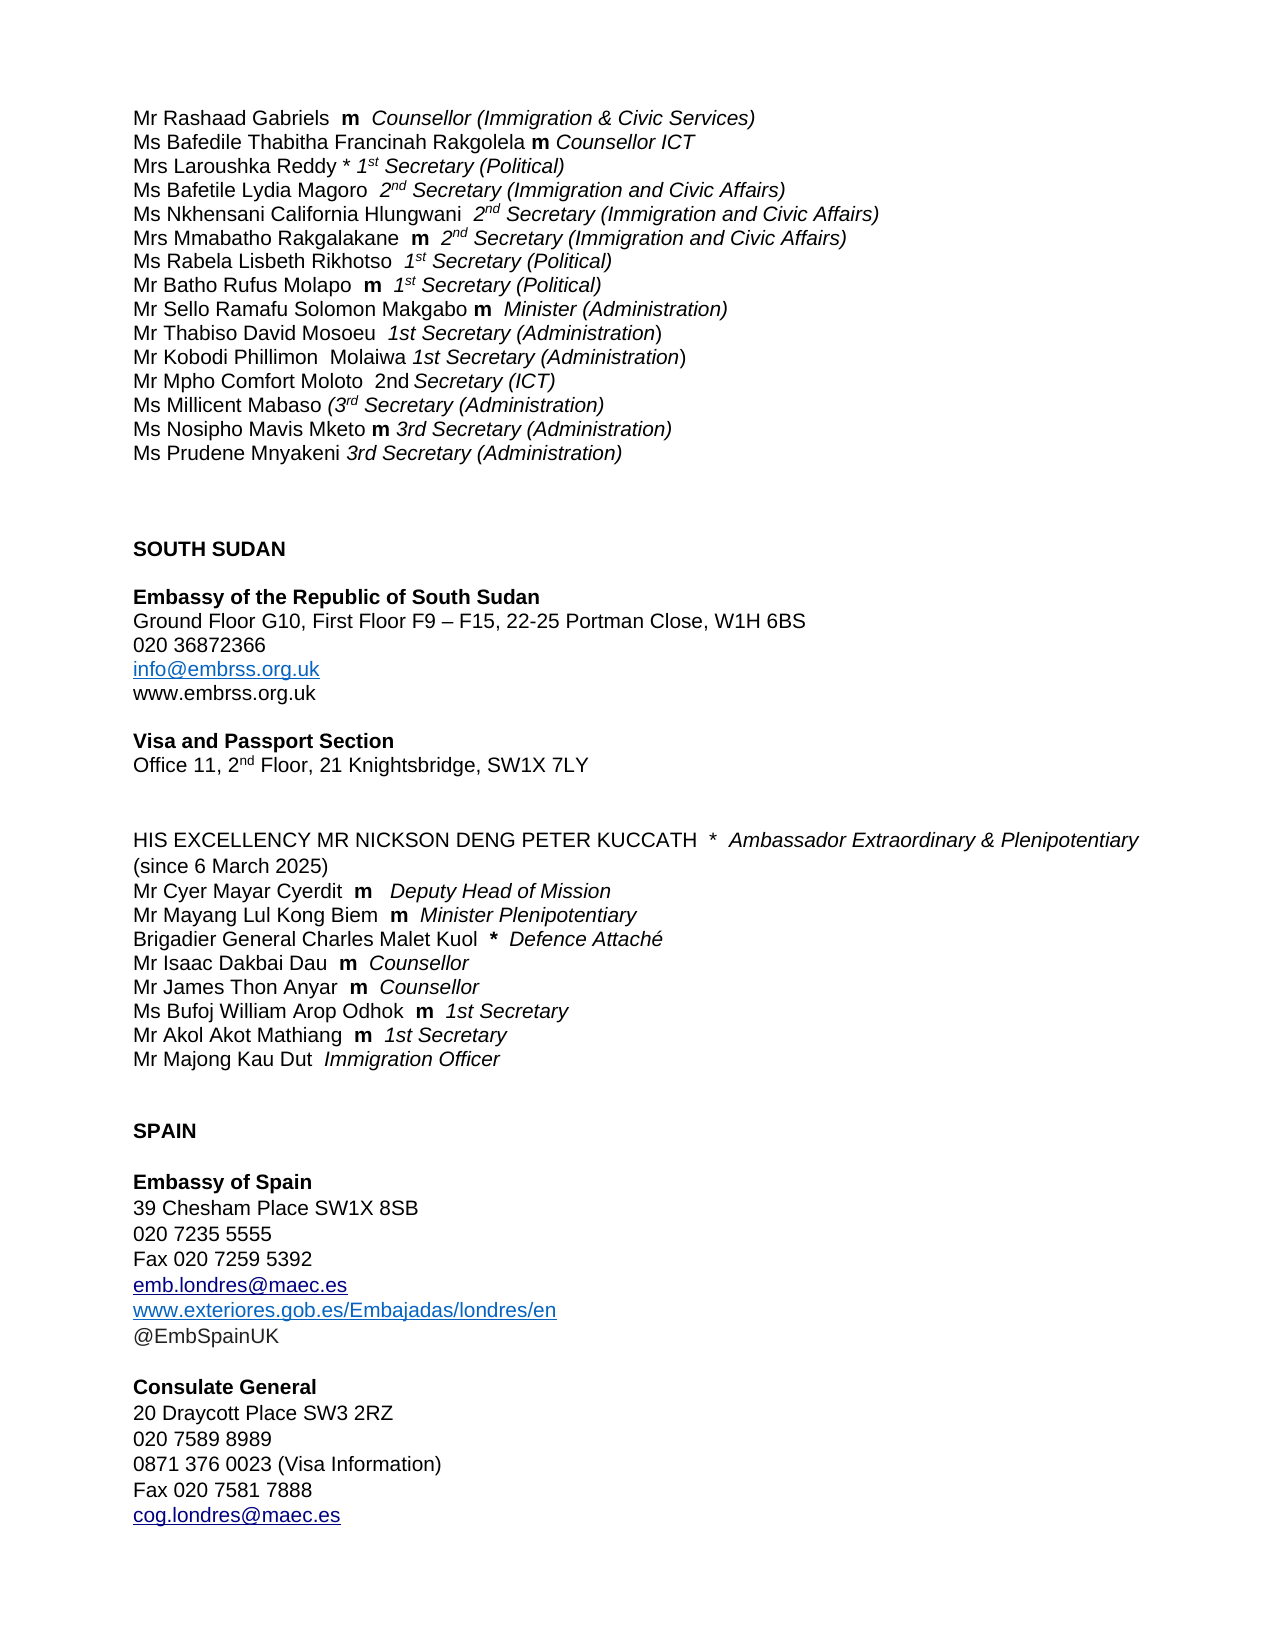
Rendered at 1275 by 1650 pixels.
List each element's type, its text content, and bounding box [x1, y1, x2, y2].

text 0871 376 0023 (Visa Information) [133, 1452, 1181, 1476]
text info@embrss.org.uk [133, 657, 1181, 681]
text 39 Chesham Place SW1X 8SB [133, 1196, 1181, 1220]
text Mr James Thon Anyar m Counsellor [133, 975, 1181, 999]
text Ms Nkhensani California Hlungwani 2nd Secretary (Immigration and Civic Affairs) [133, 201, 1181, 225]
text HIS EXCELLENCY MR NICKSON DENG PETER KUCCATH * Ambassador Extraordinary & Plenipotentiary (since 6 March 2025) [133, 824, 1181, 878]
text Mr Thabiso David Mosoeu 1st Secretary (Administration) [133, 321, 1181, 345]
text Mr Cyer Mayar Cyerdit m Deputy Head of Mission [133, 879, 1181, 903]
text Mr Rashaad Gabriels m Counsellor (Immigration & Civic Services) [133, 106, 1181, 129]
text Ms Millicent Mabaso (3rd Secretary (Administration) [133, 393, 1181, 417]
text Ms Rabela Lisbeth Rikhotso 1st Secretary (Political) [133, 249, 1181, 273]
text Mr Batho Rufus Molapo m 1st Secretary (Political) [133, 273, 1181, 297]
text Mr Kobodi Phillimon Molaiwa 1st Secretary (Administration) [133, 345, 1181, 369]
text Mrs Laroushka Reddy * 1st Secretary (Political) [133, 153, 1181, 177]
text www.exteriores.gob.es/Embajadas/londres/en [133, 1298, 1181, 1322]
text Fax 020 7259 5392 [133, 1247, 1181, 1271]
text 020 36872366 [133, 633, 1181, 657]
text Consulate General [133, 1375, 1181, 1399]
text Fax 020 7581 7888 [133, 1478, 1181, 1502]
text Ms Prudene Mnyakeni 3rd Secretary (Administration) [133, 441, 1181, 465]
text Mr Mpho Comfort Moloto 2nd Secretary (ICT) [133, 369, 1181, 393]
text Mr Mayang Lul Kong Biem m Minister Plenipotentiary [133, 903, 1181, 927]
text 020 7589 8989 [133, 1426, 1181, 1450]
text Mrs Mmabatho Rakgalakane m 2nd Secretary (Immigration and Civic Affairs) [133, 225, 1181, 249]
text www.embrss.org.uk [133, 681, 1181, 704]
text Mr Majong Kau Dut Immigration Officer [133, 1047, 1181, 1071]
text Office 11, 2nd Floor, 21 Knightsbridge, SW1X 7LY [133, 752, 1181, 776]
text 020 7235 5555 [133, 1221, 1181, 1245]
text SPAIN [133, 1119, 1181, 1143]
text Mr Akol Akot Mathiang m 1st Secretary [133, 1023, 1181, 1047]
text 20 Draycott Place SW3 2RZ [133, 1401, 1181, 1425]
text Embassy of Spain [133, 1170, 1181, 1194]
text cog.londres@maec.es [133, 1503, 1181, 1527]
text Brigadier General Charles Malet Kuol * Defence Attaché [133, 927, 1181, 951]
text Mr Isaac Dakbai Dau m Counsellor [133, 951, 1181, 975]
text Embassy of the Republic of South Sudan [133, 585, 1181, 609]
text Ground Floor G10, First Floor F9 – F15, 22-25 Portman Close, W1H 6BS [133, 609, 1181, 633]
text @EmbSpainUK [133, 1324, 1181, 1348]
text Mr Sello Ramafu Solomon Makgabo m Minister (Administration) [133, 297, 1181, 321]
text Ms Bafetile Lydia Magoro 2nd Secretary (Immigration and Civic Affairs) [133, 177, 1181, 201]
text Ms Bufoj William Arop Odhok m 1st Secretary [133, 999, 1181, 1023]
text emb.londres@maec.es [133, 1273, 1181, 1297]
text Ms Nosipho Mavis Mketo m 3rd Secretary (Administration) [133, 417, 1181, 441]
text Ms Bafedile Thabitha Francinah Rakgolela m Counsellor ICT [133, 129, 1181, 153]
text Visa and Passport Section [133, 728, 1181, 752]
text SOUTH SUDAN [133, 537, 1181, 561]
